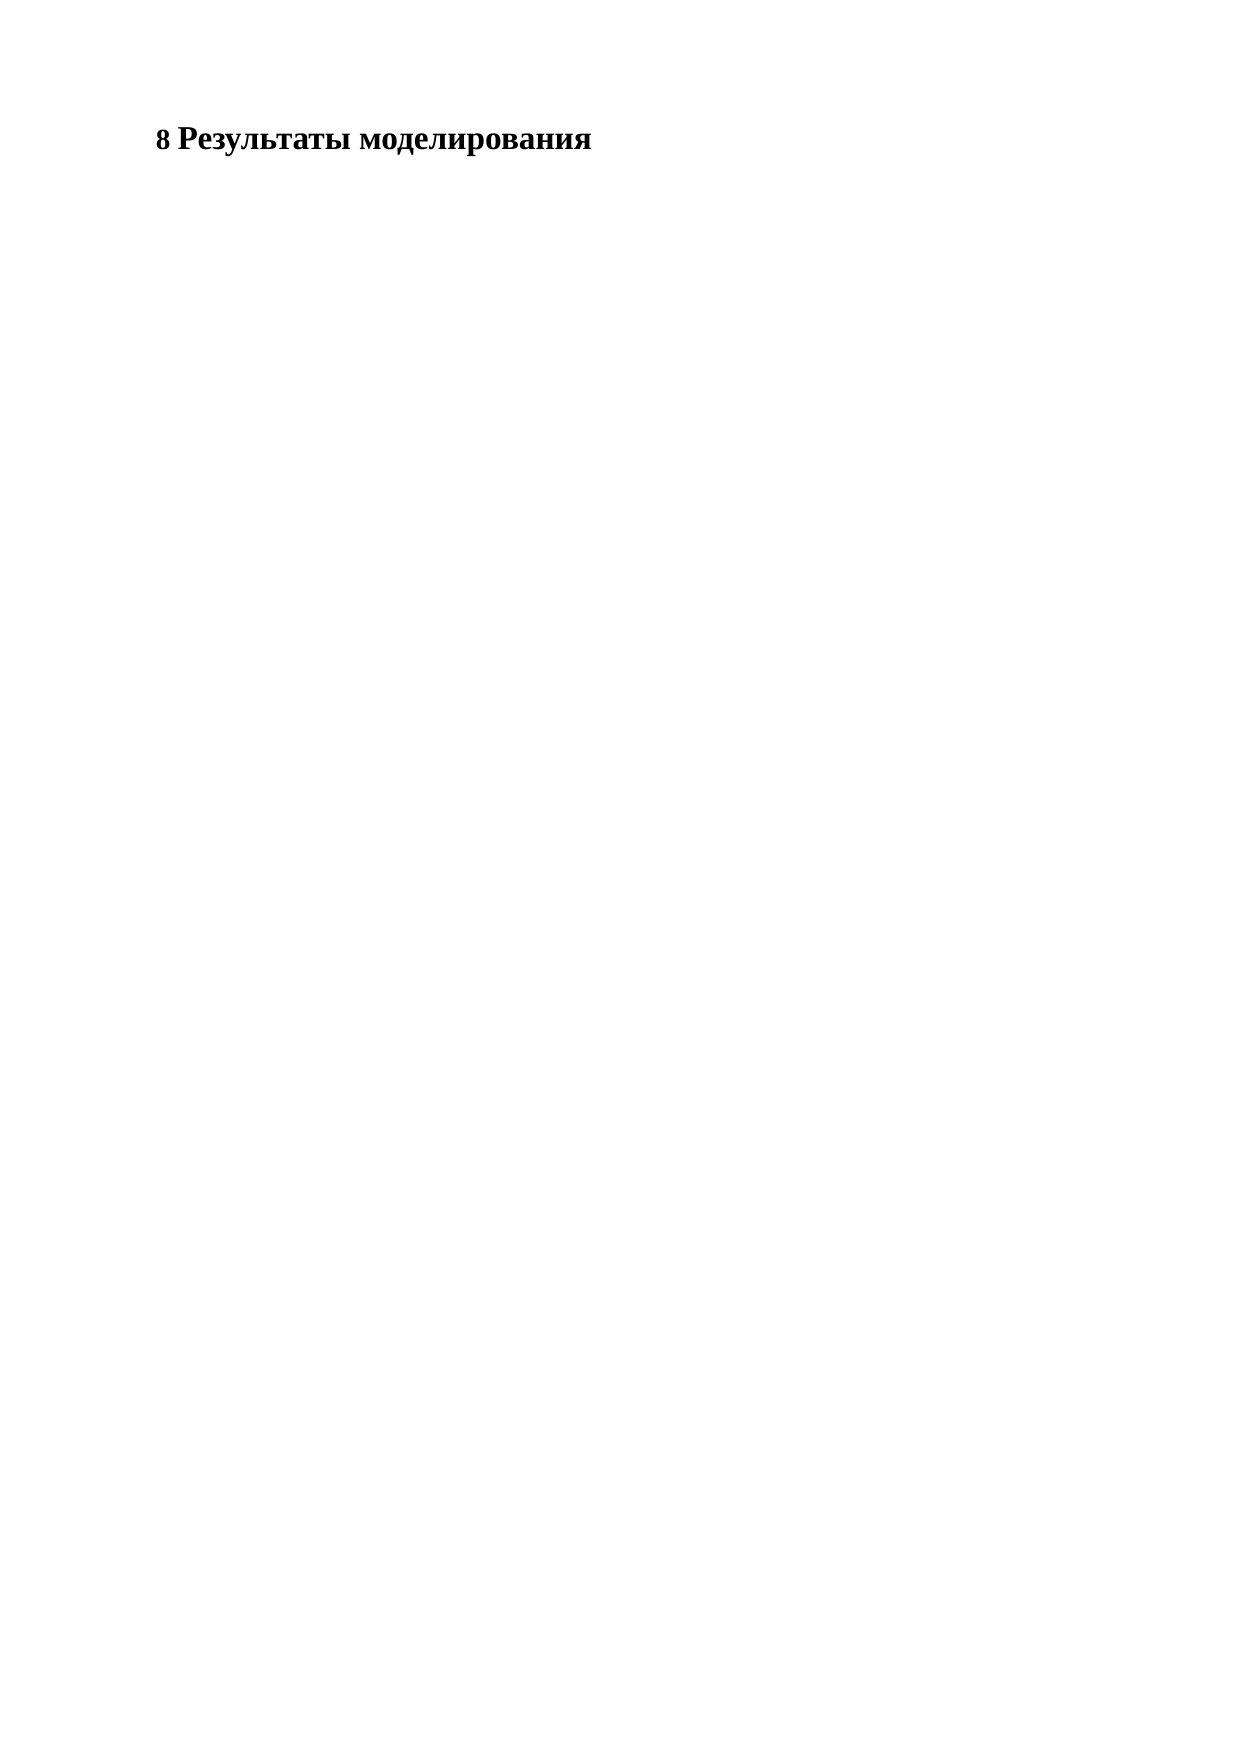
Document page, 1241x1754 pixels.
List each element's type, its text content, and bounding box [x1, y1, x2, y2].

subtitle Результаты моделирования [156, 118, 1122, 156]
